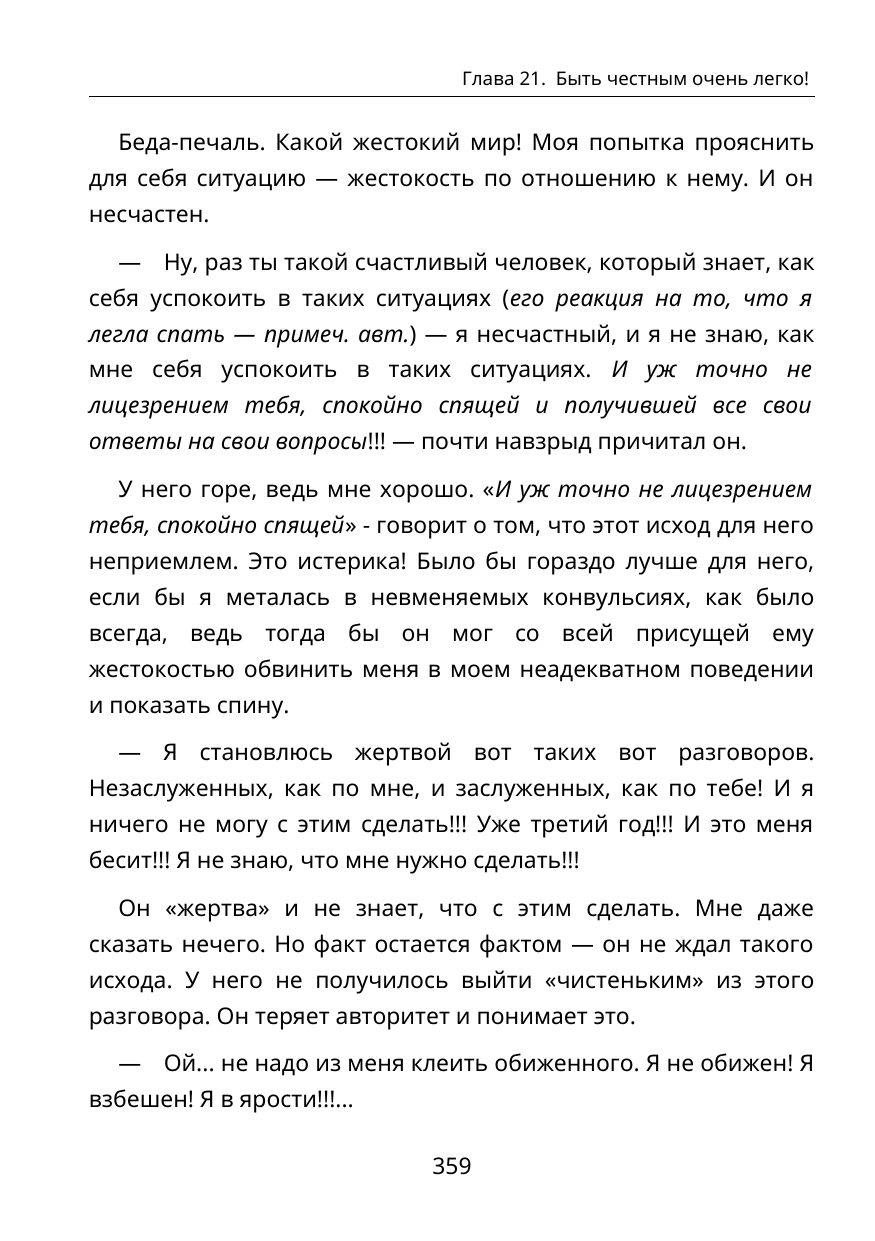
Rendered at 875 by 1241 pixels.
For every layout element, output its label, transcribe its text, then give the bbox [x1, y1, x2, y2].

text — Я становлюсь жертвой вот таких вот разговоров. Незаслуженных, как по мне, и заслуженных, как по тебе! И я ничего не могу с этим сделать!!! Уже третий год!!! И это меня бесит!!! Я не знаю, что мне нужно сделать!!! [88, 736, 815, 875]
list Ой... не надо из меня клеить обиженного. Я не обижен! Я взбешен! Я в ярости!!!... [88, 1047, 815, 1114]
text Беда-печаль. Какой жестокий мир! Моя попытка прояснить для себя ситуацию — жестокость по отношению к нему. И он несчастен. [88, 126, 815, 229]
text У него горе, ведь мне хорошо. «И уж точно не лицезрением тебя, спокойно спящей» - говорит о том, что этот исход для него неприемлем. Это истерика! Было бы гораздо лучше для него, если бы я металась в невменяемых конвульсиях, как было всегда, ведь тогда бы он мог со всей присущей ему жестокостью обвинить меня в моем неадекватном поведении и показать спину. [88, 473, 815, 720]
text Он «жертва» и не знает, что с этим сделать. Мне даже сказать нечего. Но факт остается фактом — он не ждал такого исхода. У него не получилось выйти «чистеньким» из этого разговора. Он теряет авторитет и понимает это. [88, 892, 815, 1031]
list Ну, раз ты такой счастливый человек, который знает, как себя успокоить в таких ситуациях (его реакция на то, что я легла спать — примеч. авт.) — я несчастный, и я не знаю, как мне себя успокоить в таких ситуациях. И уж точно не лицезрением тебя, спокойно спящей и получившей все свои ответы на свои вопросы!!! — почти навзрыд причитал он. [88, 246, 815, 457]
